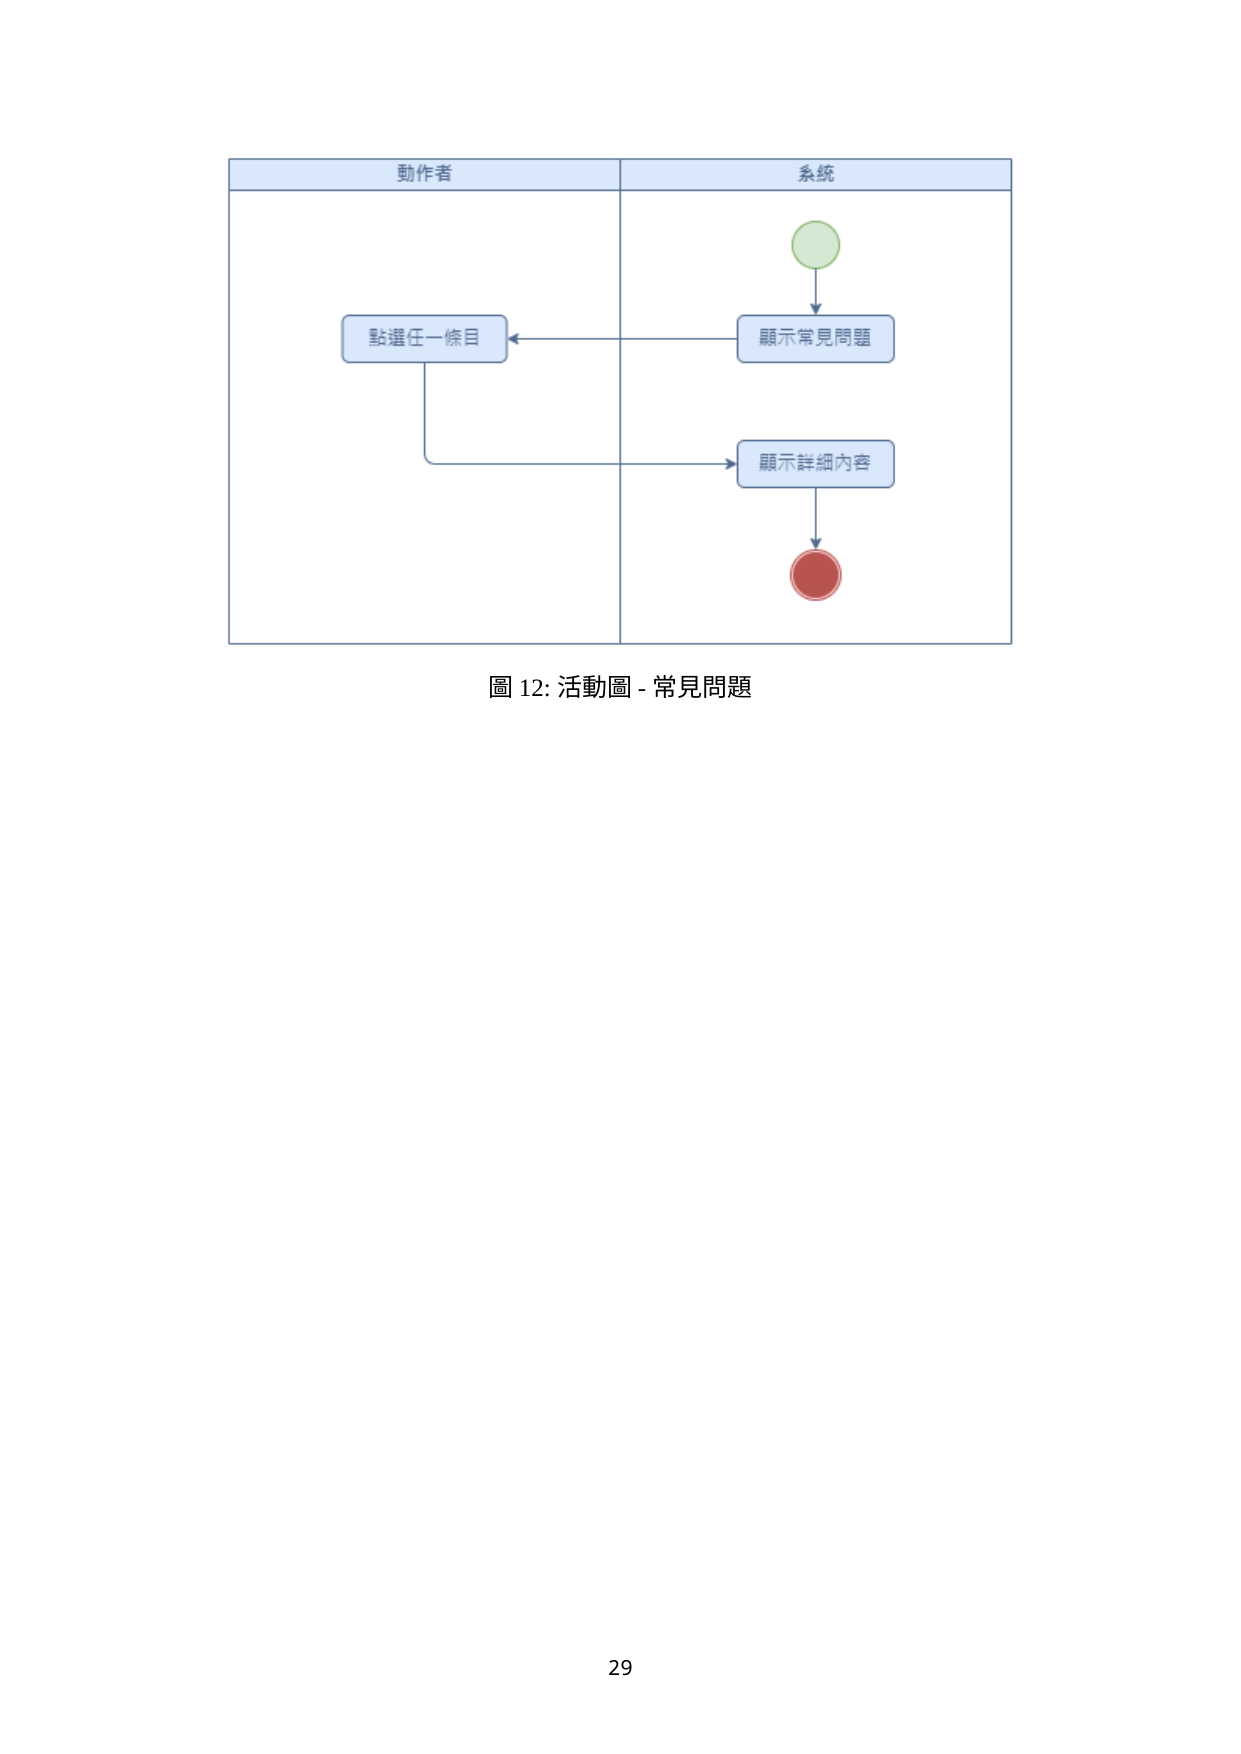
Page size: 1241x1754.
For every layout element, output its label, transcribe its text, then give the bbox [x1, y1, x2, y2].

picture [216, 146, 1024, 659]
text 圖 12: 活動圖 - 常見問題 [216, 659, 1024, 704]
